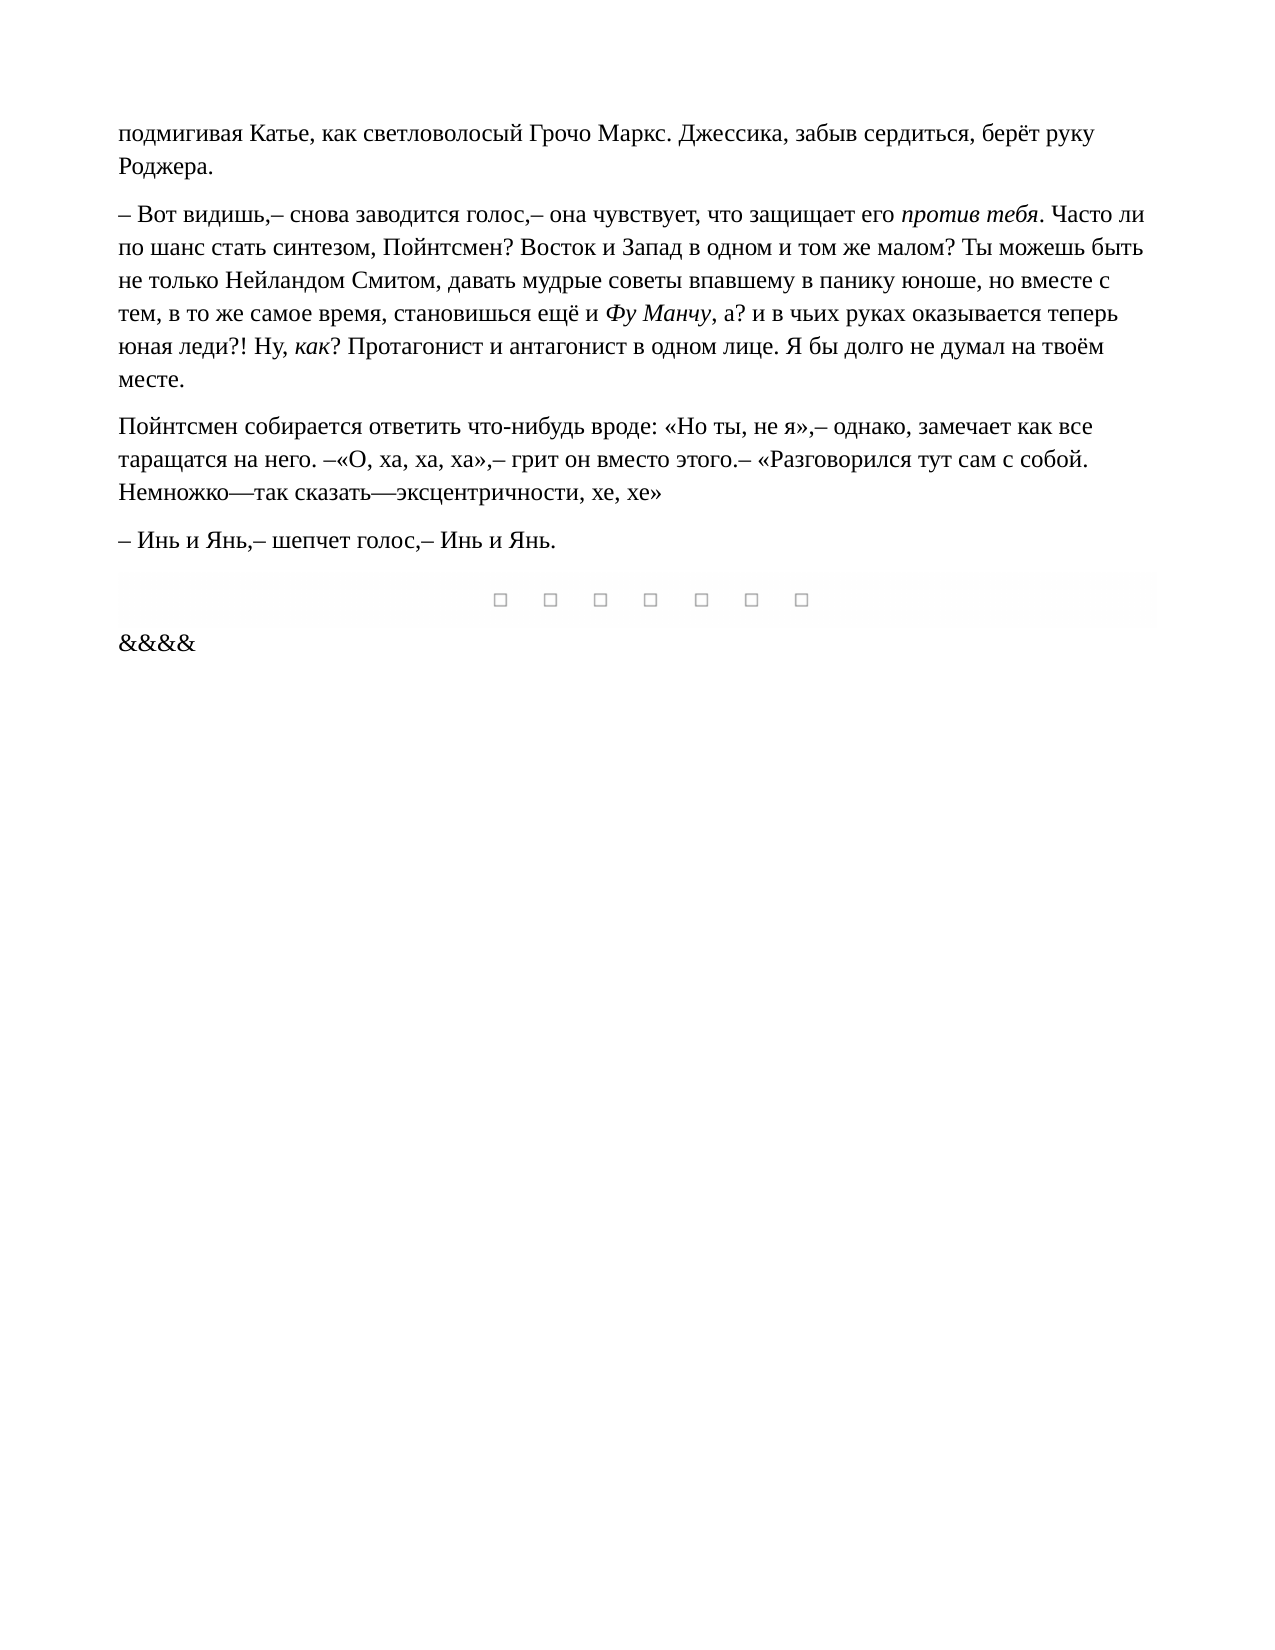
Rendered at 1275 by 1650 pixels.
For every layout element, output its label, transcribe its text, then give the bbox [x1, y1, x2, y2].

text – Инь и Янь,– шепчет голос,– Инь и Янь. [118, 525, 1157, 554]
text – Вот видишь,– снова заводится голос,– она чувствует, что защищает его против тебя. Часто ли по шанс стать синтезом, Пойнтсмен? Восток и Запад в одном и том же малом? Ты можешь быть не только Нейландом Смитом, давать мудрые советы впавшему в панику юноше, но вместе с тем, в то же самое время, становишься ещё и Фу Манчу, а? и в чьих руках оказывается теперь юная леди?! Ну, как? Протагонист и антагонист в одном лице. Я бы долго не думал на твоём месте. [118, 199, 1157, 393]
picture [118, 572, 1157, 628]
text &&&& [118, 628, 1157, 656]
text подмигивая Катье, как светловолосый Грочо Маркс. Джессика, забыв сердиться, берёт руку Роджера. [118, 118, 1157, 180]
text Пойнтсмен собирается ответить что-нибудь вроде: «Но ты, не я»,– однако, замечает как все таращатся на него. –«О, ха, ха, ха»,– грит он вместо этого.– «Разговорился тут сам с собой. Немножко—так сказать—эксцентричности, хе, хе» [118, 411, 1157, 506]
